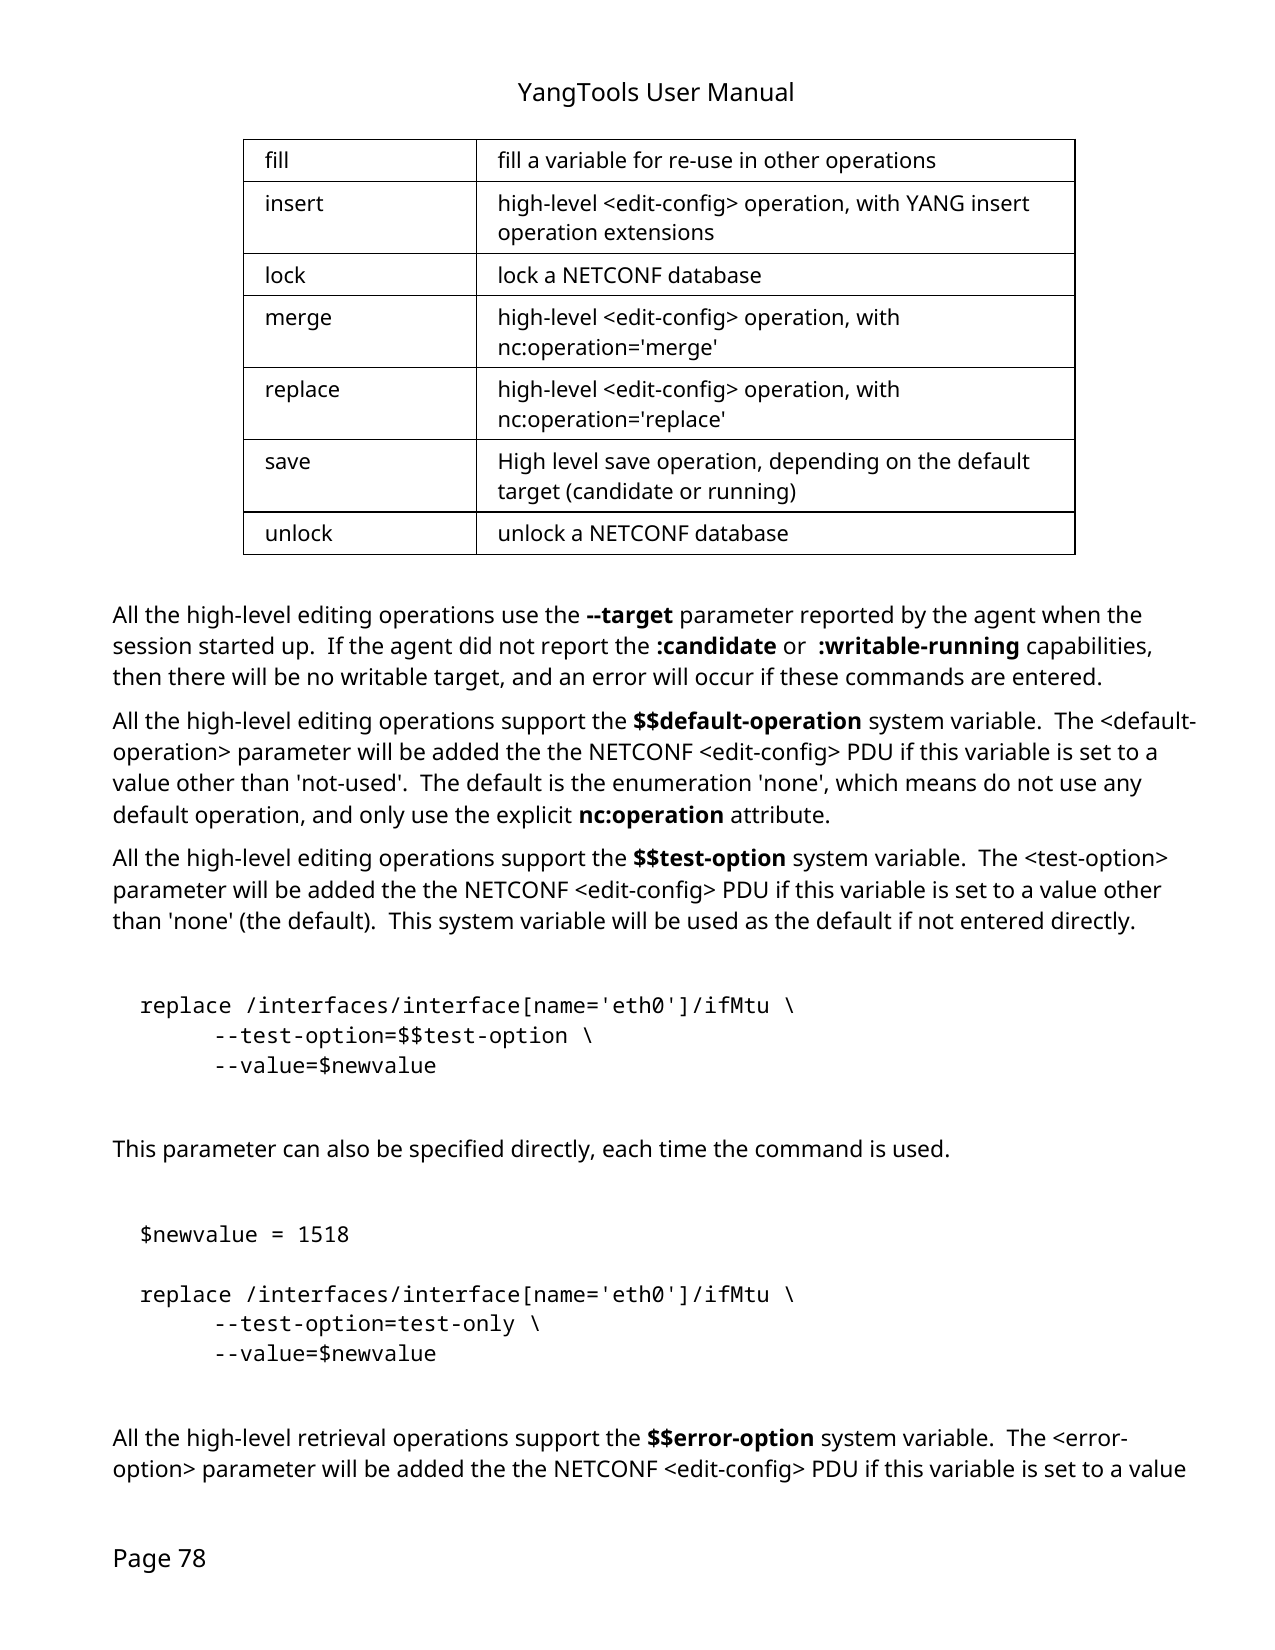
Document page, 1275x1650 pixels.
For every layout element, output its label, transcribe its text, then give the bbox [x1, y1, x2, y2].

table_cell insert [244, 182, 476, 253]
table_cell fill [244, 140, 476, 181]
text $newvalue = 1518 replace /interfaces/interface[name='eth0']/ifMtu \ --test-option=test-only \ --value=$newvalue [139, 1219, 1200, 1368]
text All the high-level editing operations support the $$default-operation system variable. The <default-operation> parameter will be added the the NETCONF <edit-config> PDU if this variable is set to a value other than 'not-used'. The default is the enumeration 'none', which means do not use any default operation, and only use the explicit nc:operation attribute. [112, 705, 1200, 830]
table_cell merge [244, 296, 476, 367]
table_cell replace [244, 368, 476, 439]
table_cell High level save operation, depending on the default target (candidate or running) [477, 440, 1074, 511]
table_cell high-level <edit-config> operation, with YANG insert operation extensions [477, 182, 1074, 253]
table_cell unlock a NETCONF database [477, 513, 1074, 554]
text All the high-level retrieval operations support the $$error-option system variable. The <error-option> parameter will be added the the NETCONF <edit-config> PDU if this variable is set to a value [112, 1422, 1200, 1484]
text replace /interfaces/interface[name='eth0']/ifMtu \ --test-option=$$test-option \ --value=$newvalue [139, 990, 1200, 1080]
table_cell fill a variable for re-use in other operations [477, 140, 1074, 181]
table_cell save [244, 440, 476, 511]
table_cell high-level <edit-config> operation, with nc:operation='merge' [477, 296, 1074, 367]
table_cell lock [244, 254, 476, 295]
text All the high-level editing operations support the $$test-option system variable. The <test-option> parameter will be added the the NETCONF <edit-config> PDU if this variable is set to a value other than 'none' (the default). This system variable will be used as the default if not entered directly. [112, 842, 1200, 936]
table_cell unlock [244, 513, 476, 554]
table_cell lock a NETCONF database [477, 254, 1074, 295]
text All the high-level editing operations use the --target parameter reported by the agent when the session started up. If the agent did not report the :candidate or :writable-running capabilities, then there will be no writable target, and an error will occur if these commands are entered. [112, 598, 1200, 692]
text This parameter can also be specified directly, each time the command is used. [112, 1133, 1200, 1165]
table_cell high-level <edit-config> operation, with nc:operation='replace' [477, 368, 1074, 439]
